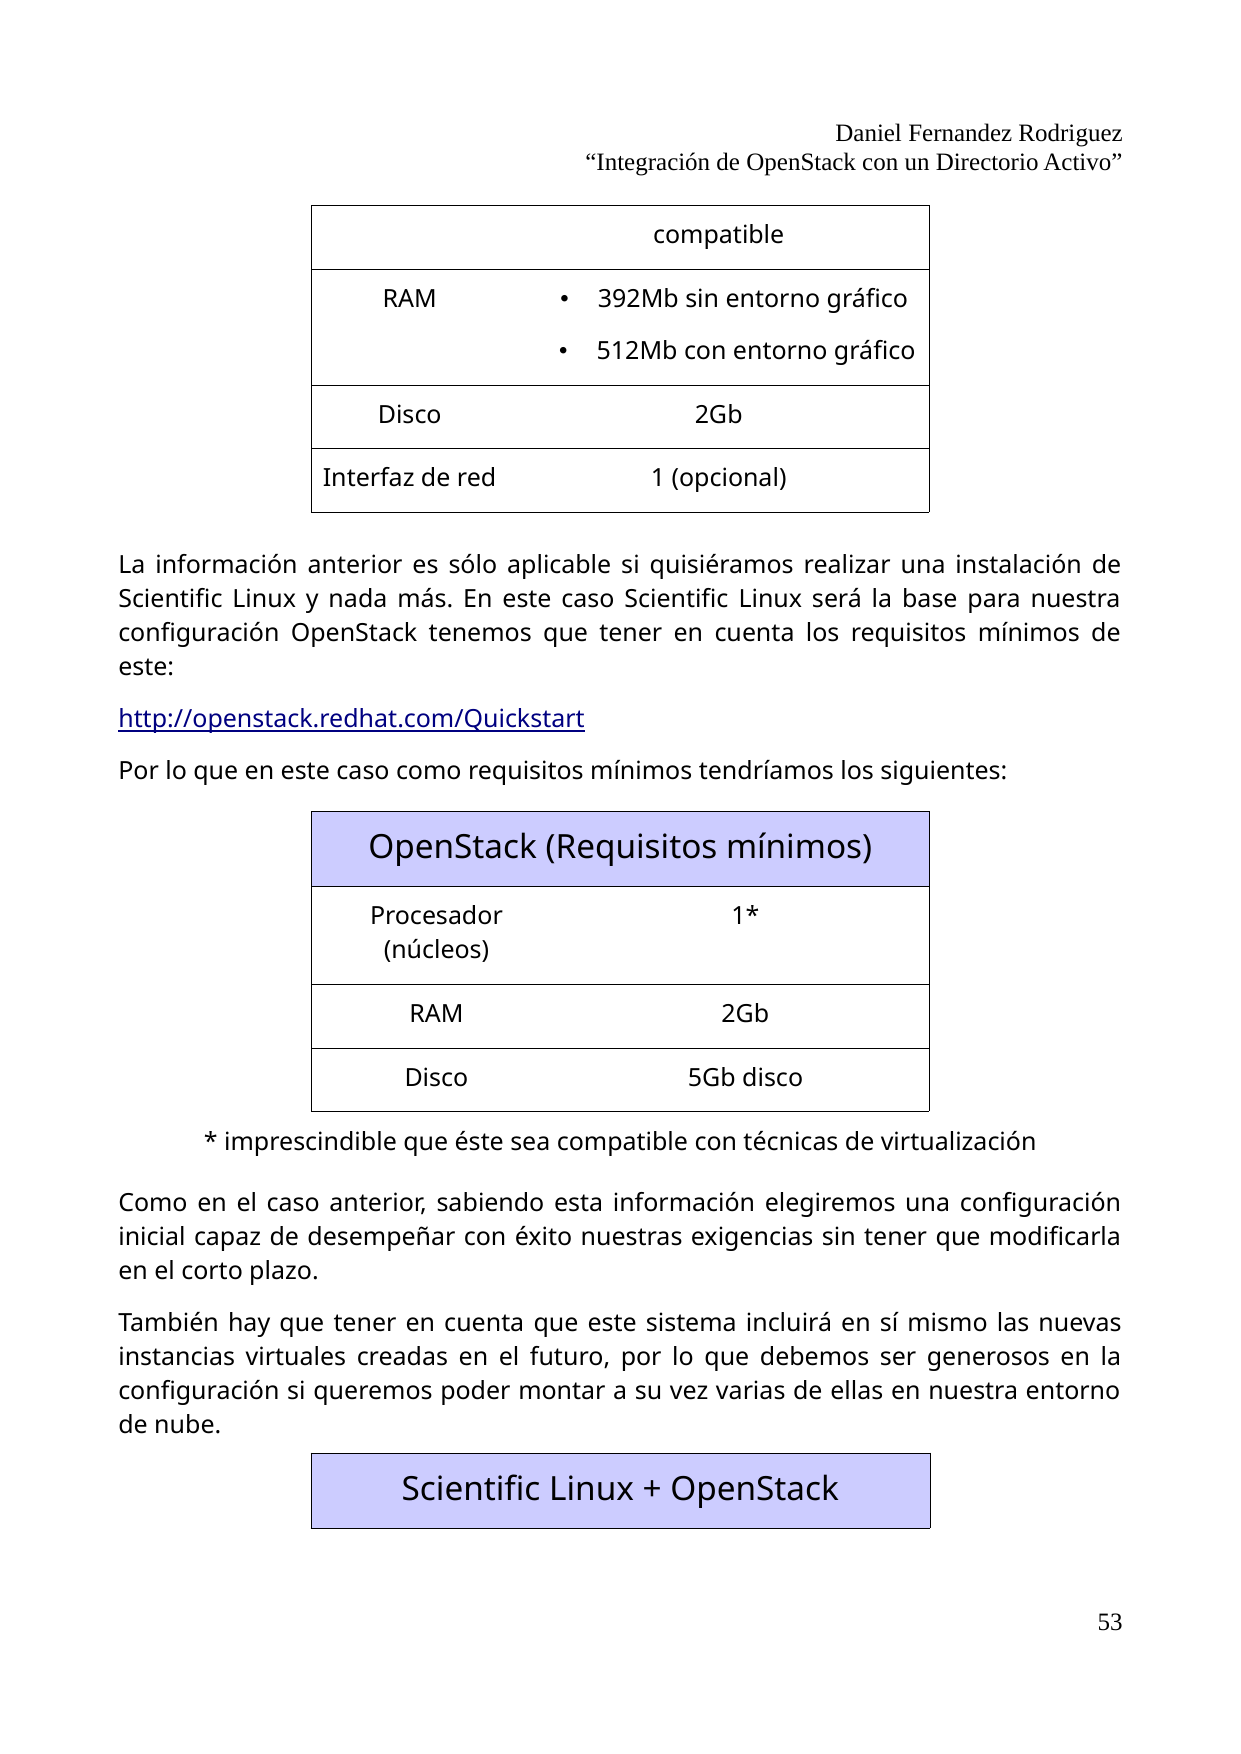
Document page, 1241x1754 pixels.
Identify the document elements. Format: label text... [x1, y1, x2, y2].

table_cell Interfaz de red [312, 449, 508, 512]
text http://openstack.redhat.com/Quickstart [118, 701, 1122, 735]
table_cell [312, 206, 508, 269]
text Como en el caso anterior, sabiendo esta información elegiremos una configuración inicial capaz de desempeñar con éxito nuestras exigencias sin tener que modificarla en el corto plazo. [118, 1184, 1122, 1286]
table_cell 5Gb disco [561, 1049, 929, 1111]
text Por lo que en este caso como requisitos mínimos tendríamos los siguientes: [118, 753, 1122, 787]
text * imprescindible que éste sea compatible con técnicas de virtualización [118, 1123, 1122, 1157]
table_cell RAM [312, 985, 561, 1047]
table_cell 392Mb sin entorno gráfico 512Mb con entorno gráfico [508, 270, 929, 384]
table_cell 1 (opcional) [508, 449, 929, 512]
table_cell 2Gb [508, 386, 929, 448]
table_cell 1* [561, 887, 929, 984]
text También hay que tener en cuenta que este sistema incluirá en sí mismo las nuevas instancias virtuales creadas en el futuro, por lo que debemos ser generosos en la configuración si queremos poder montar a su vez varias de ellas en nuestra entorno de nube. [118, 1304, 1122, 1441]
table_header OpenStack (Requisitos mínimos) [312, 812, 929, 886]
table_cell RAM [312, 270, 508, 384]
table_header Scientific Linux + OpenStack [312, 1454, 930, 1528]
table_cell Procesador (núcleos) [312, 887, 561, 984]
table_cell 2Gb [561, 985, 929, 1047]
table_cell compatible [508, 206, 929, 269]
text La información anterior es sólo aplicable si quisiéramos realizar una instalación de Scientific Linux y nada más. En este caso Scientific Linux será la base para nuestra configuración OpenStack tenemos que tener en cuenta los requisitos mínimos de este: [118, 547, 1122, 683]
table_cell Disco [312, 1049, 561, 1111]
table_cell Disco [312, 386, 508, 448]
